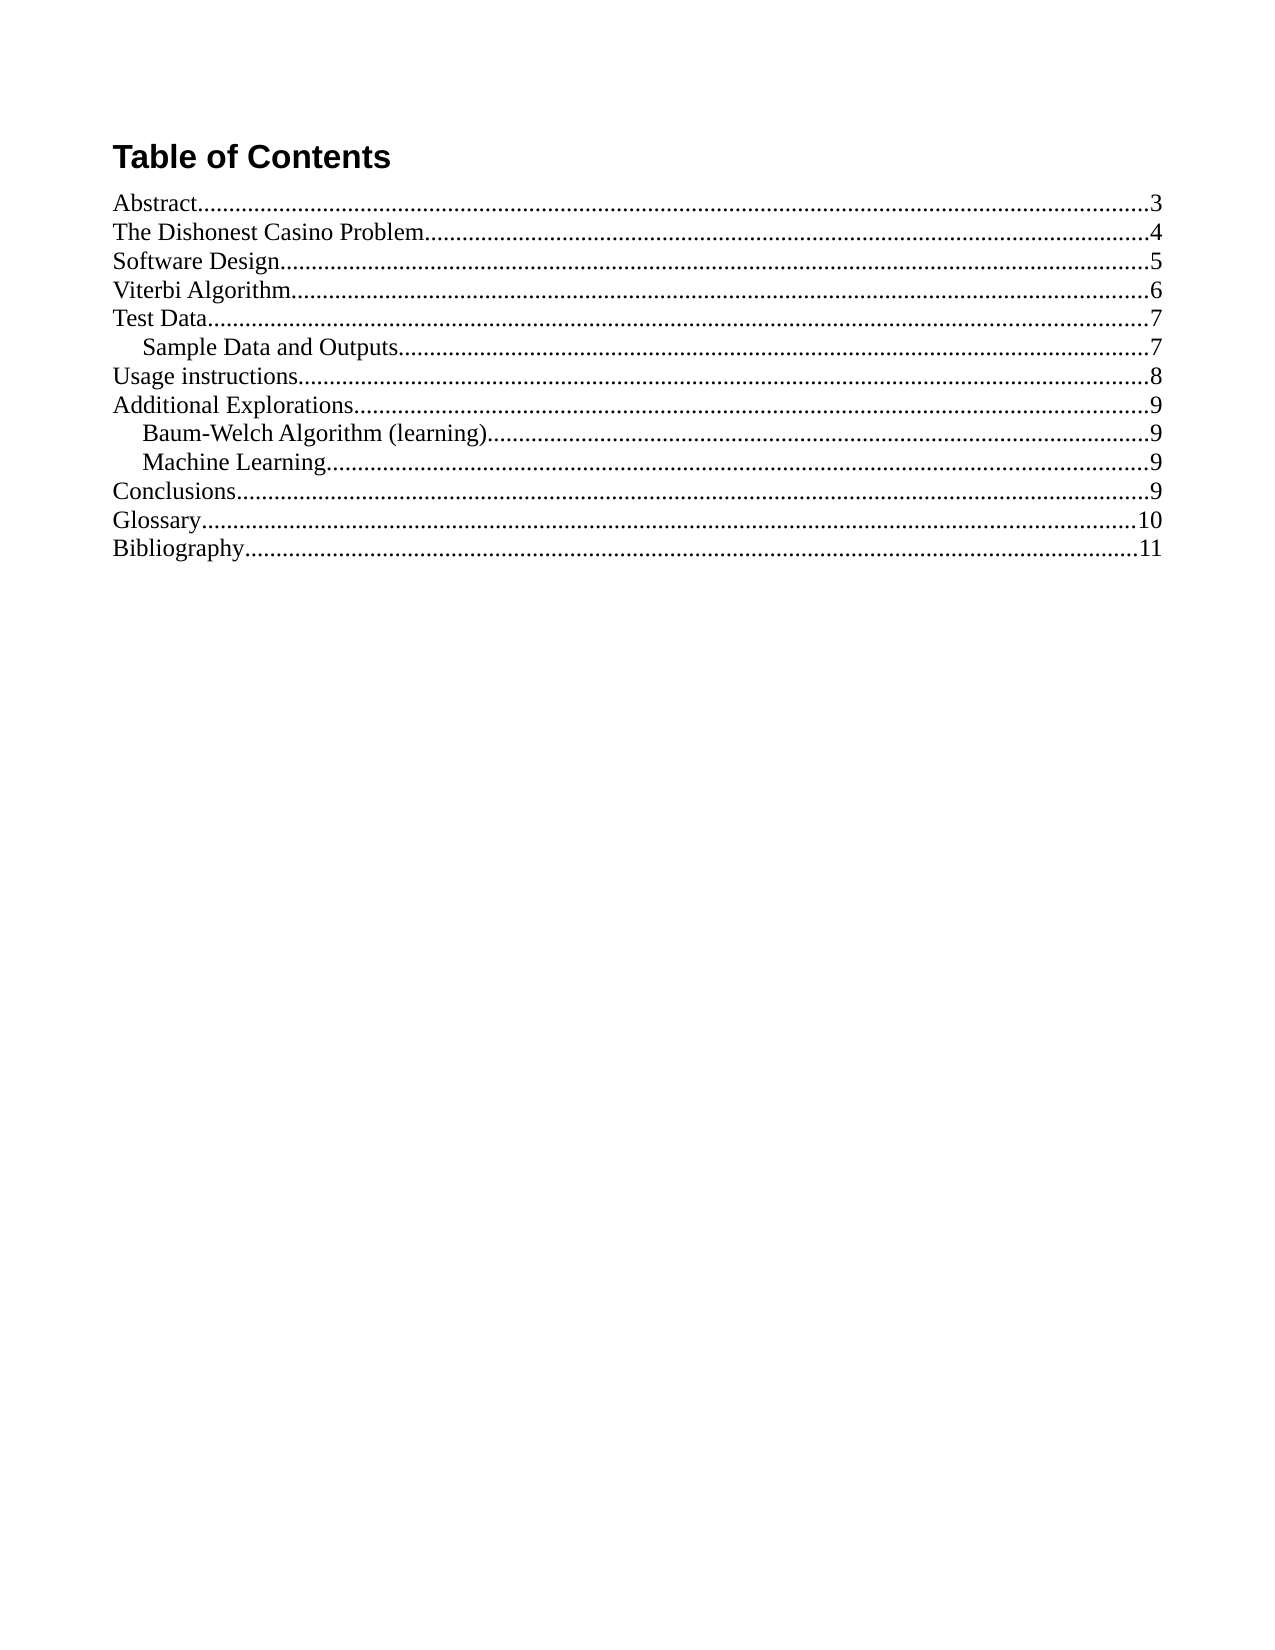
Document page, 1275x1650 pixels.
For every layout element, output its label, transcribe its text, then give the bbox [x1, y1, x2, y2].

text Baum-Welch Algorithm (learning) 9 [142, 418, 1162, 447]
text Usage instructions 8 [112, 361, 1162, 390]
text Test Data 7 [112, 303, 1162, 332]
text The Dishonest Casino Problem 4 [112, 217, 1162, 246]
text Sample Data and Outputs 7 [142, 332, 1162, 361]
subtitle Table of Contents [112, 137, 1162, 176]
text Viterbi Algorithm 6 [112, 275, 1162, 303]
text Machine Learning 9 [142, 447, 1162, 476]
text Bibliography 11 [112, 533, 1162, 562]
text Additional Explorations 9 [112, 390, 1162, 418]
text Abstract 3 [112, 188, 1162, 217]
text Software Design 5 [112, 246, 1162, 275]
text Conclusions 9 [112, 476, 1162, 505]
text Glossary 10 [112, 505, 1162, 533]
